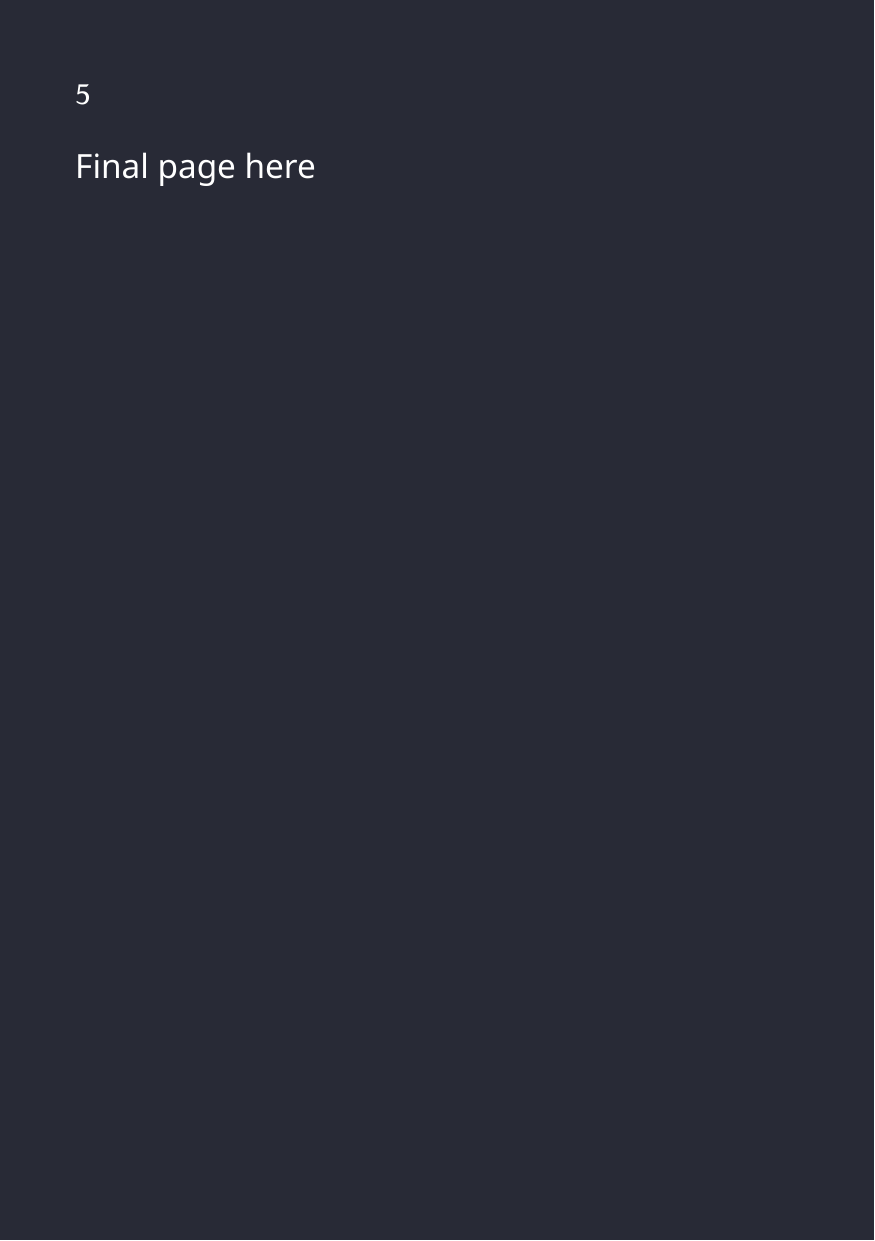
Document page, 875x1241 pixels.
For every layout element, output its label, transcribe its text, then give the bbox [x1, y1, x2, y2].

text Final page here [75, 143, 799, 188]
